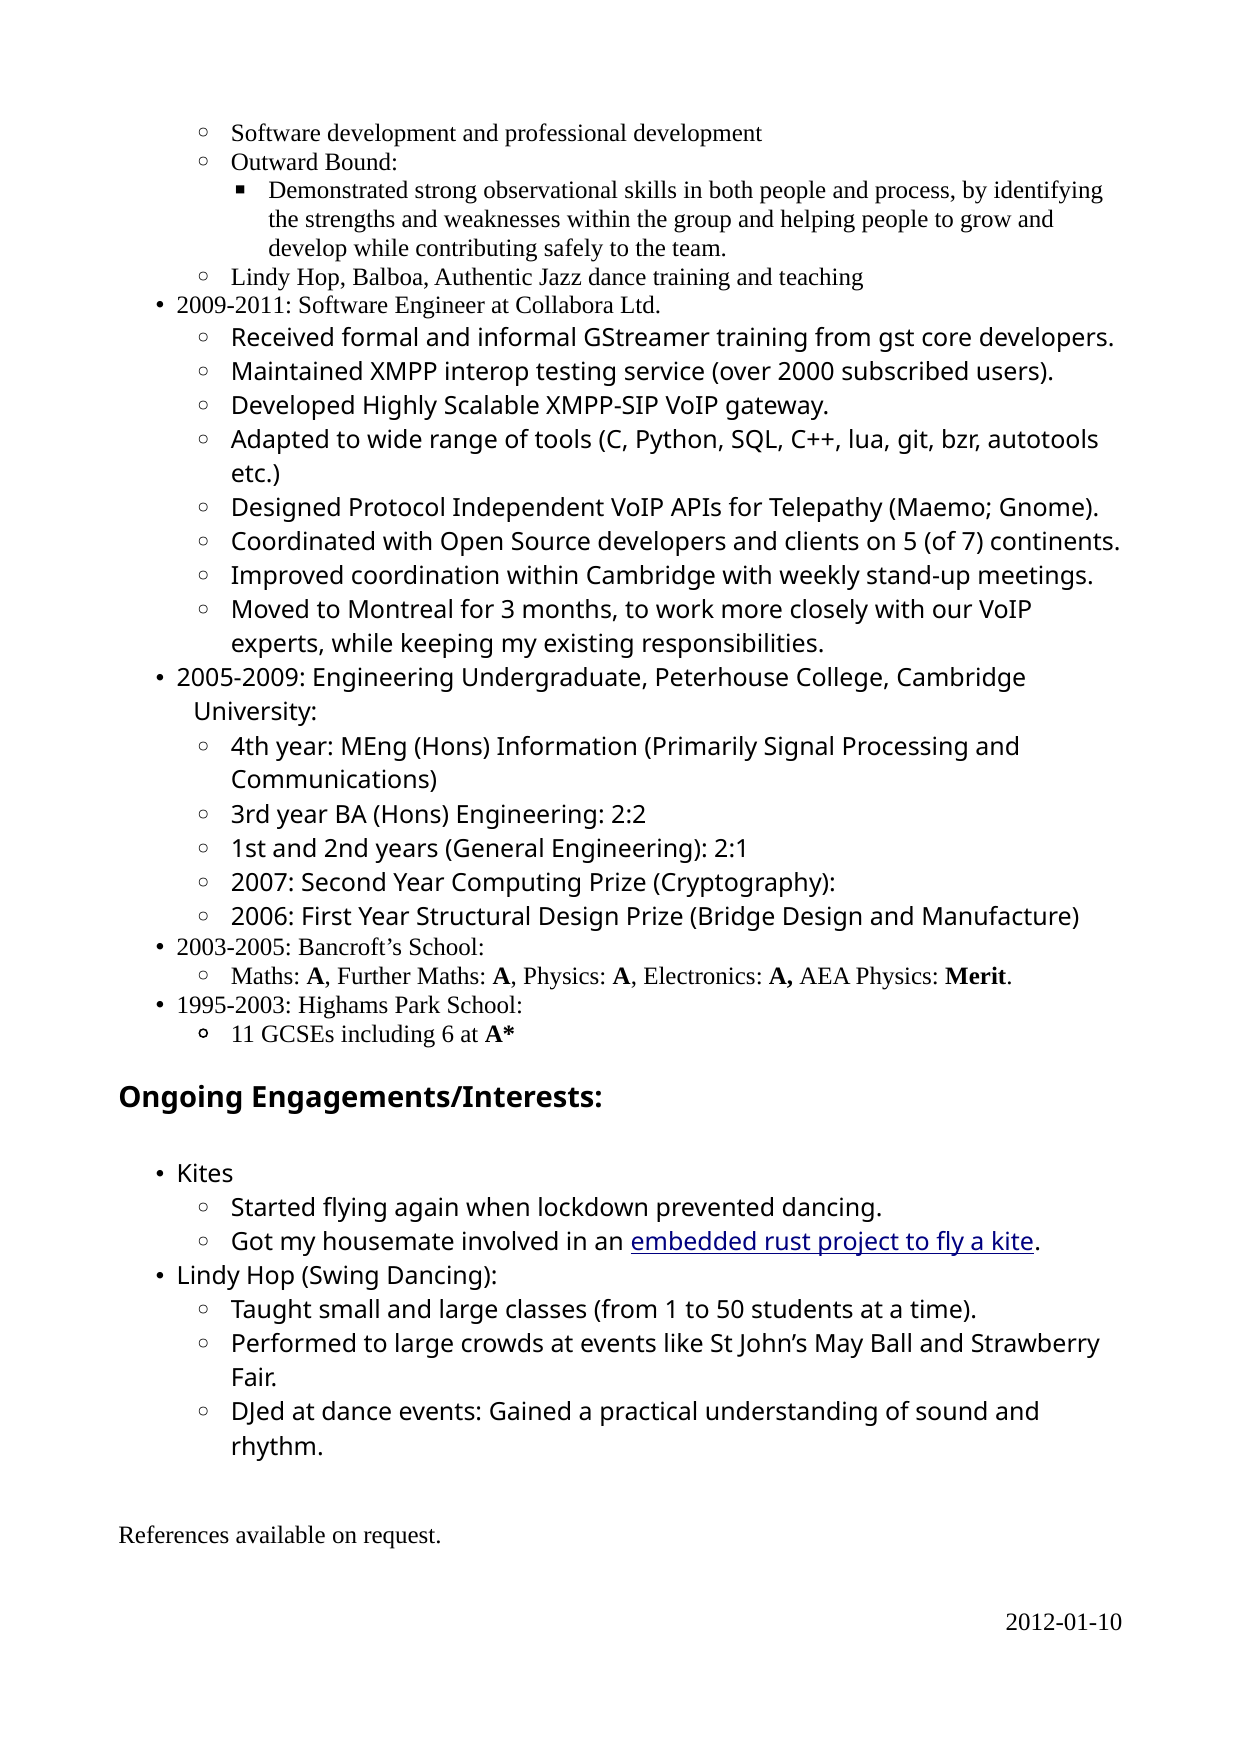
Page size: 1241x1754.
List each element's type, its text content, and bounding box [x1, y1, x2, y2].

list 2006: First Year Structural Design Prize (Bridge Design and Manufacture) [193, 898, 1122, 932]
list Maintained XMPP interop testing service (over 2000 subscribed users). [193, 353, 1122, 387]
list Got my housemate involved in an embedded rust project to fly a kite. [193, 1224, 1122, 1258]
list Coordinated with Open Source developers and clients on 5 (of 7) continents. [193, 524, 1122, 558]
list Developed Highly Scalable XMPP-SIP VoIP gateway. [193, 387, 1122, 422]
list Lindy Hop, Balboa, Authentic Jazz dance training and teaching [193, 262, 1122, 291]
list 11 GCSEs including 6 at A* [193, 1019, 1122, 1047]
list Started flying again when lockdown prevented dancing. [193, 1190, 1122, 1224]
list 4th year: MEng (Hons) Information (Primarily Signal Processing and Communications) [193, 728, 1122, 796]
list Performed to large crowds at events like St John’s May Ball and Strawberry Fair. [193, 1326, 1122, 1394]
list 3rd year BA (Hons) Engineering: 2:2 [193, 796, 1122, 830]
list Taught small and large classes (from 1 to 50 students at a time). [193, 1292, 1122, 1326]
text Ongoing Engagements/Interests: [118, 1076, 1122, 1116]
list 2005-2009: Engineering Undergraduate, Peterhouse College, Cambridge University: [156, 660, 1122, 728]
list 2007: Second Year Computing Prize (Cryptography): [193, 864, 1122, 898]
list Maths: A, Further Maths: A, Physics: A, Electronics: A, AEA Physics: Merit. [193, 961, 1122, 990]
text References available on request. [118, 1520, 1122, 1548]
list Improved coordination within Cambridge with weekly stand-up meetings. [193, 558, 1122, 592]
list Received formal and informal GStreamer training from gst core developers. [193, 319, 1122, 353]
list Outward Bound: [193, 147, 1122, 176]
list Moved to Montreal for 3 months, to work more closely with our VoIP experts, while keeping my existing responsibilities. [193, 592, 1122, 660]
list DJed at dance events: Gained a practical understanding of sound and rhythm. [193, 1394, 1122, 1462]
list 2009-2011: Software Engineer at Collabora Ltd. [156, 291, 1122, 319]
list Lindy Hop (Swing Dancing): [156, 1258, 1122, 1292]
list 1995-2003: Highams Park School: [156, 990, 1122, 1019]
list Demonstrated strong observational skills in both people and process, by identifying the strengths and weaknesses within the group and helping people to grow and develop while contributing safely to the team. [231, 176, 1122, 262]
list Adapted to wide range of tools (C, Python, SQL, C++, lua, git, bzr, autotools etc.) [193, 422, 1122, 490]
list 1st and 2nd years (General Engineering): 2:1 [193, 830, 1122, 864]
list 2003-2005: Bancroft’s School: [156, 932, 1122, 961]
list Designed Protocol Independent VoIP APIs for Telepathy (Maemo; Gnome). [193, 490, 1122, 524]
list Kites [156, 1156, 1122, 1190]
list Software development and professional development [193, 118, 1122, 147]
